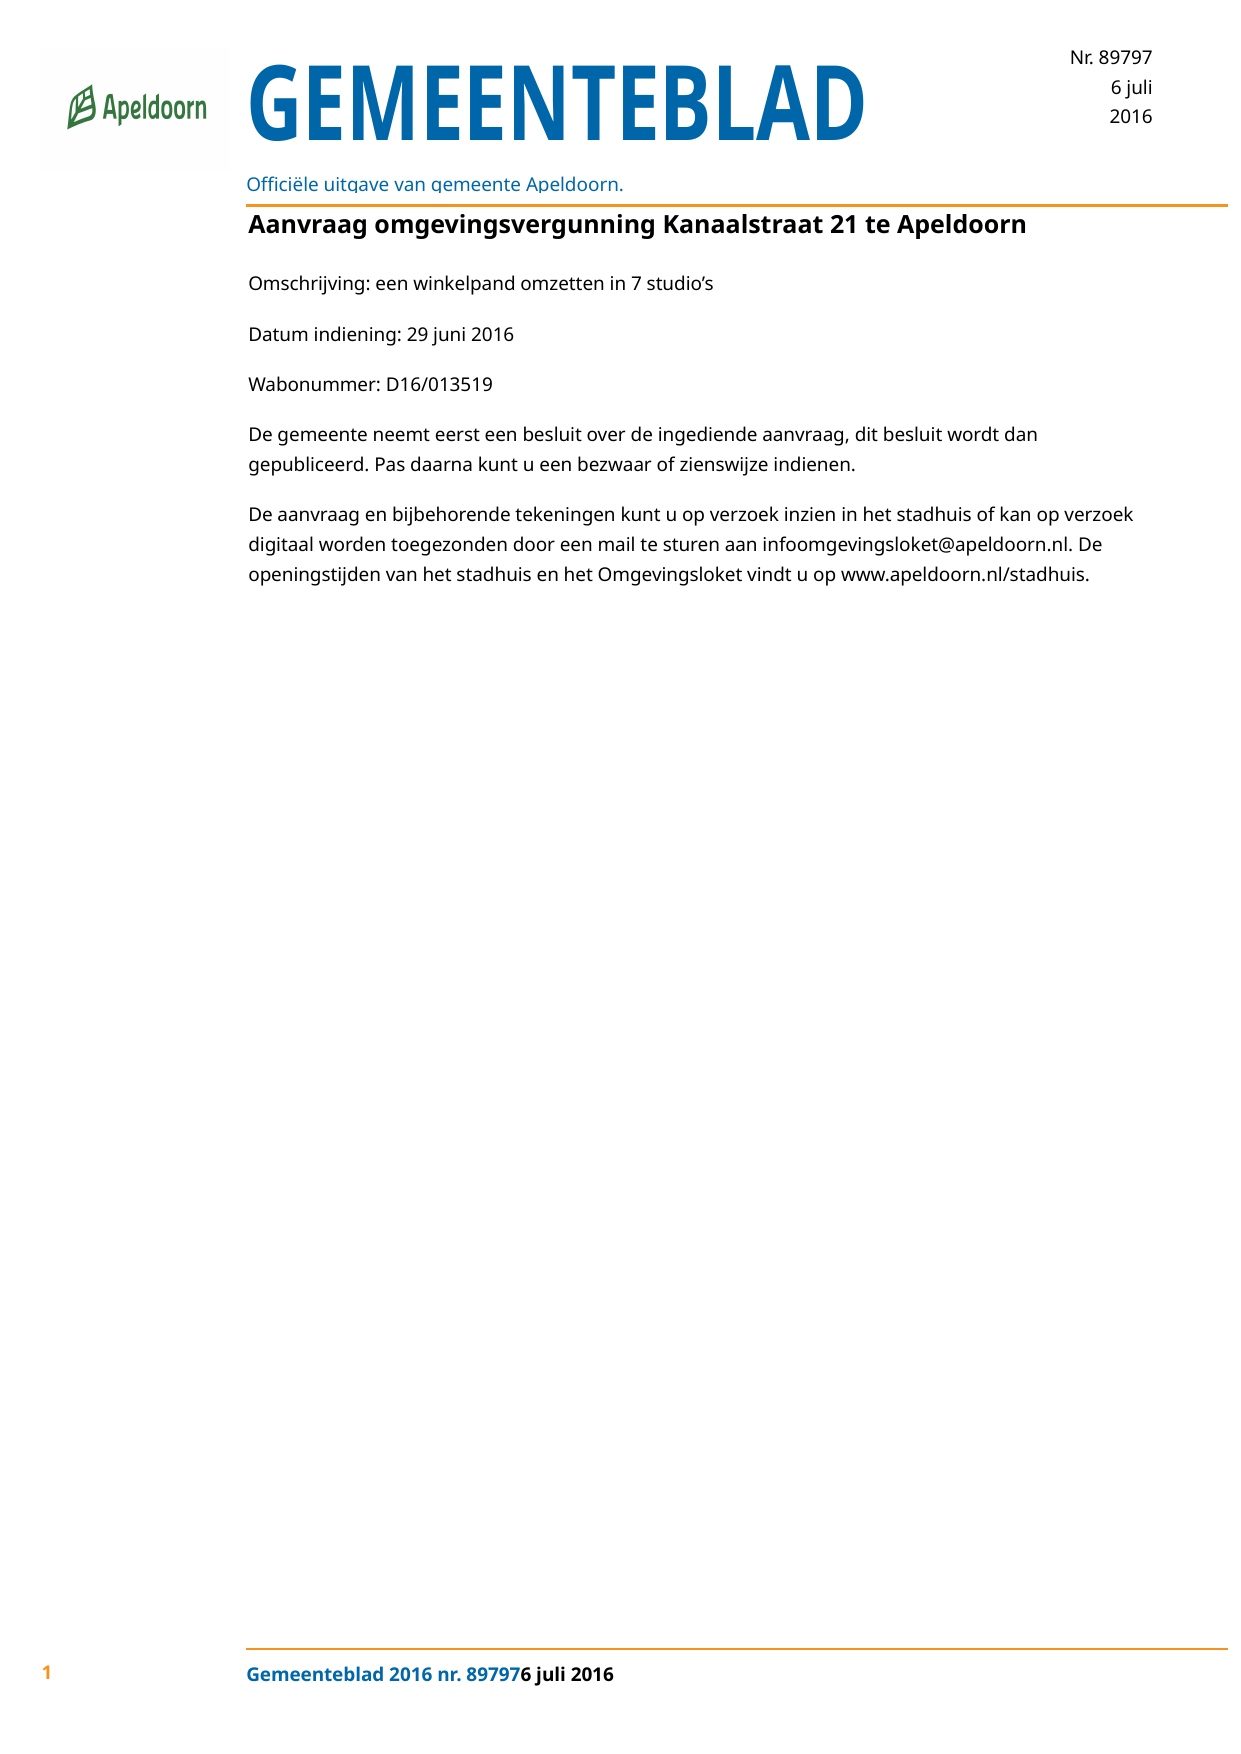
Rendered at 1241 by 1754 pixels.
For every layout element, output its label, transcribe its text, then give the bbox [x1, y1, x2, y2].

text Wabonummer: D16/013519 [248, 371, 1152, 397]
picture [41, 47, 231, 172]
text De aanvraag en bijbehorende tekeningen kunt u op verzoek inzien in het stadhuis of kan op verzoek digitaal worden toegezonden door een mail te sturen aan infoomgevingsloket@apeldoorn.nl. De openingstijden van het stadhuis en het Omgevingsloket vindt u op www.apeldoorn.nl/stadhuis. [248, 502, 1152, 586]
text Aanvraag omgevingsvergunning Kanaalstraat 21 te Apeldoorn [248, 207, 1152, 241]
text Datum indiening: 29 juni 2016 [248, 321, 1152, 346]
text Omschrijving: een winkelpand omzetten in 7 studio’s [248, 270, 1152, 296]
text De gemeente neemt eerst een besluit over de ingediende aanvraag, dit besluit wordt dan gepubliceerd. Pas daarna kunt u een bezwaar of zienswijze indienen. [248, 422, 1152, 477]
